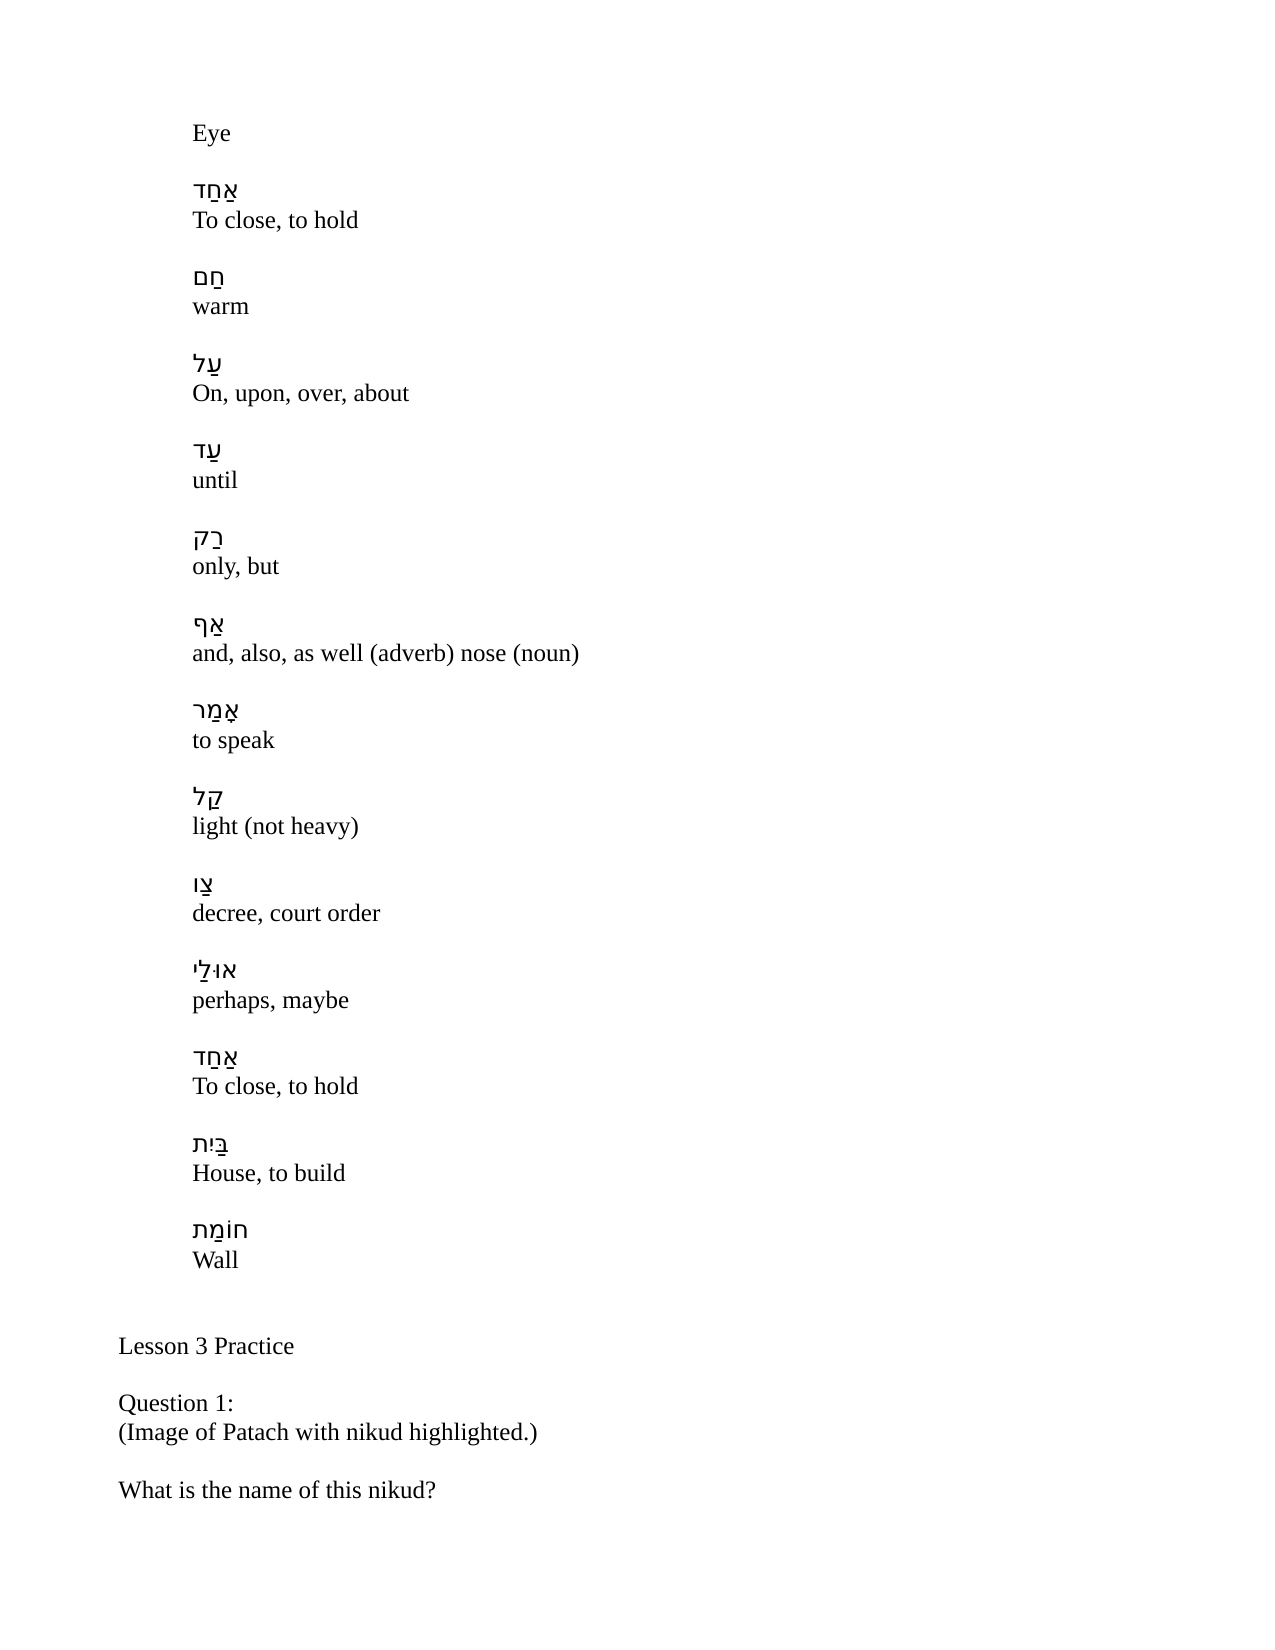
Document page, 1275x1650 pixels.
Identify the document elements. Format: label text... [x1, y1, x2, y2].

text עַד [192, 436, 1157, 465]
text אַחַד [192, 1042, 1157, 1071]
text warm [192, 291, 1157, 320]
text עַל [192, 349, 1157, 378]
text רַק [192, 522, 1157, 551]
text חַם [192, 262, 1157, 291]
text only, but [192, 551, 1157, 580]
text until [192, 465, 1157, 493]
text בַּיִת [192, 1129, 1157, 1158]
text to speak [192, 725, 1157, 753]
text perhaps, maybe [192, 985, 1157, 1013]
text What is the name of this nikud? [118, 1475, 1157, 1503]
text (Image of Patach with nikud highlighted.) [118, 1417, 1157, 1446]
text Lesson 3 Practice [118, 1331, 1157, 1360]
text אַף [192, 609, 1157, 638]
text To close, to hold [192, 205, 1157, 233]
text אוּלַי [192, 956, 1157, 985]
text אָמַר [192, 696, 1157, 725]
text House, to build [192, 1158, 1157, 1187]
text אַחַד [192, 176, 1157, 205]
text Question 1: [118, 1388, 1157, 1417]
text Eye [192, 118, 1157, 147]
text On, upon, over, about [192, 378, 1157, 407]
text צַו [192, 869, 1157, 898]
text decree, court order [192, 898, 1157, 927]
text Wall [192, 1245, 1157, 1273]
text To close, to hold [192, 1071, 1157, 1100]
text and, also, as well (adverb) nose (noun) [192, 638, 1157, 667]
text קַל [192, 782, 1157, 811]
text חוֹמַת [192, 1216, 1157, 1245]
text light (not heavy) [192, 811, 1157, 840]
